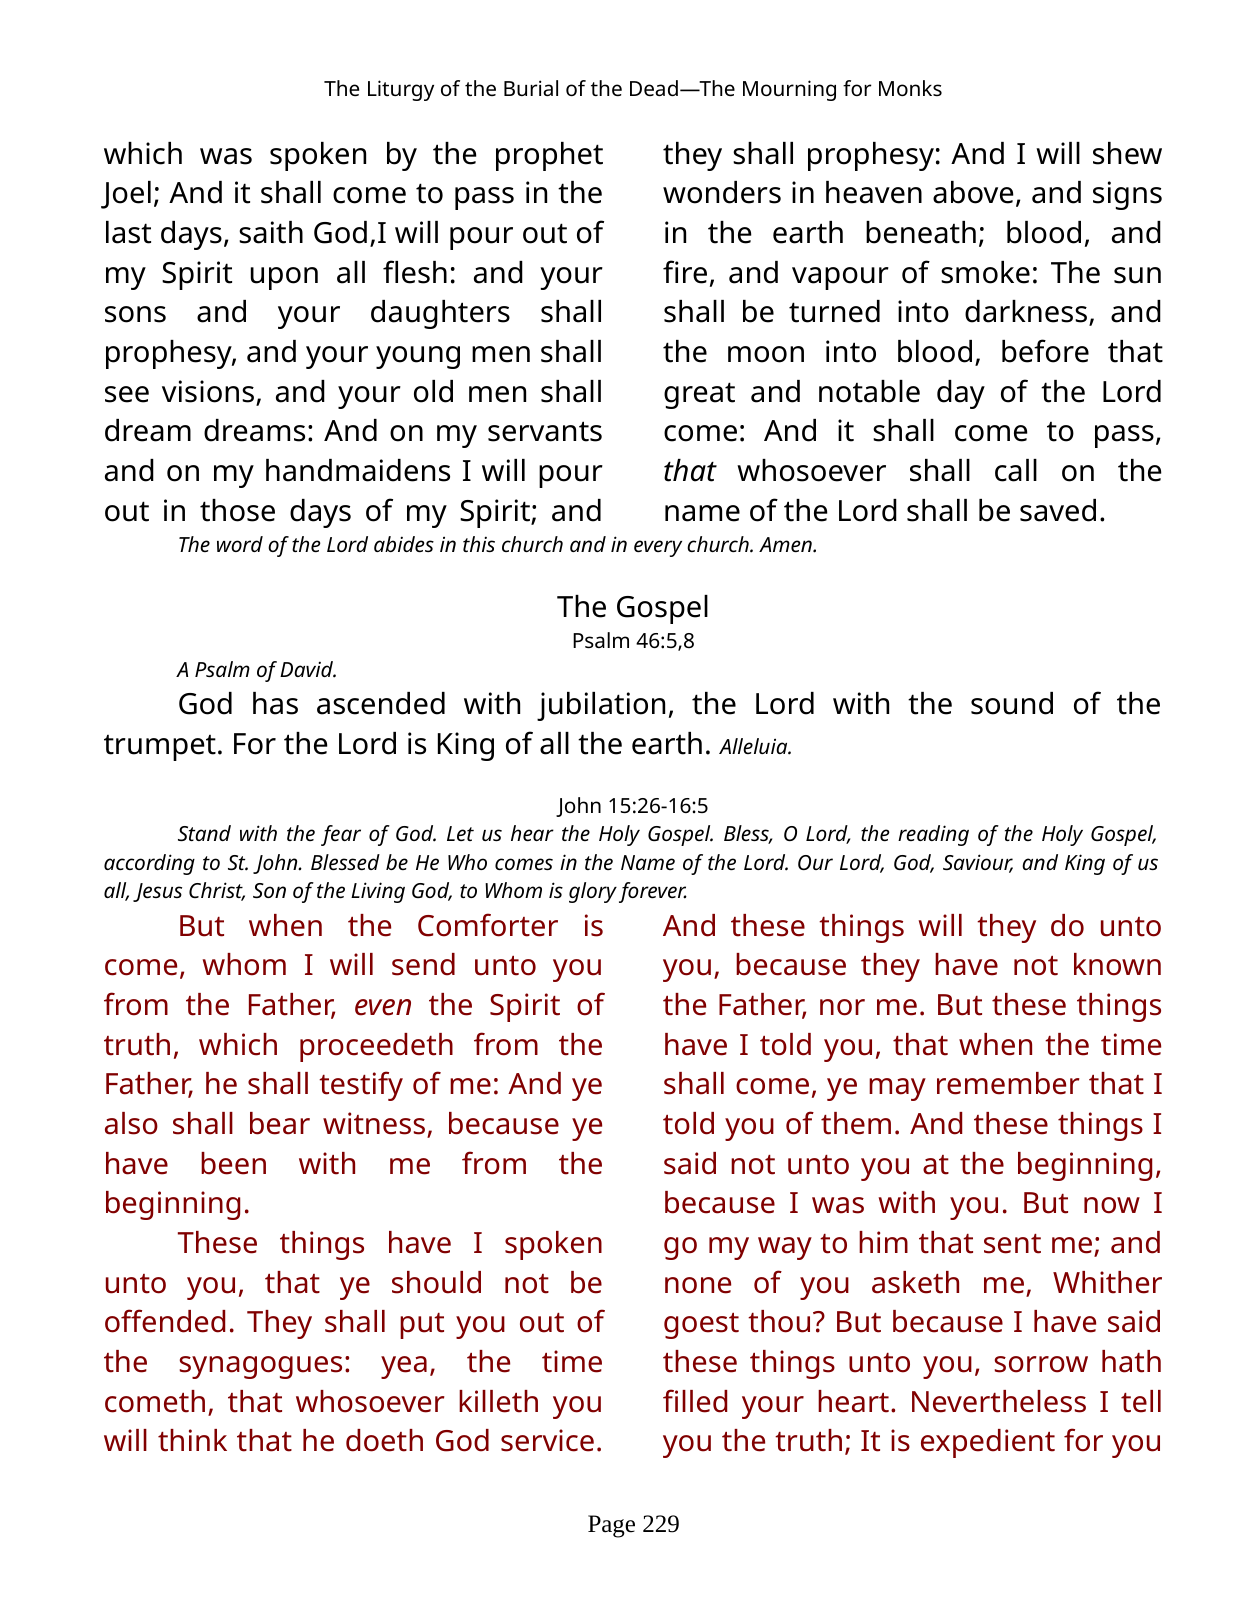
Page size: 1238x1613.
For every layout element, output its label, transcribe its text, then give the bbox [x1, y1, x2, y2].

text The Gospel [103, 587, 1163, 626]
text These things have I spoken unto you, that ye should not be offended. They shall put you out of the synagogues: yea, the time cometh, that whosoever killeth you will think that he doeth God service. [103, 1222, 604, 1460]
text Psalm 46:5,8 [103, 626, 1163, 655]
text which was spoken by the prophet Joel; And it shall come to pass in the last days, saith God,I will pour out of my Spirit upon all flesh: and your sons and your daughters shall prophesy, and your young men shall see visions, and your old men shall dream dreams: And on my servants and on my handmaidens I will pour out in those days of my Spirit; and [103, 133, 604, 530]
text And these things will they do unto you, because they have not known the Father, nor me. But these things have I told you, that when the time shall come, ye may remember that I told you of them. And these things I said not unto you at the beginning, because I was with you. But now I go my way to him that sent me; and none of you asketh me, Whither goest thou? But because I have said these things unto you, sorrow hath filled your heart. Nevertheless I tell you the truth; It is expedient for you [663, 905, 1163, 1460]
text they shall prophesy: And I will shew wonders in heaven above, and signs in the earth beneath; blood, and fire, and vapour of smoke: The sun shall be turned into darkness, and the moon into blood, before that great and notable day of the Lord come: And it shall come to pass, that whosoever shall call on the name of the Lord shall be saved. [663, 133, 1163, 530]
text John 15:26-16:5 [103, 791, 1163, 819]
text A Psalm of David. [103, 655, 1163, 683]
text Stand with the fear of God. Let us hear the Holy Gospel. Bless, O Lord, the reading of the Holy Gospel, according to St. John. Blessed be He Who comes in the Name of the Lord. Our Lord, God, Saviour, and King of us all, Jesus Christ, Son of the Living God, to Whom is glory forever. [103, 819, 1163, 905]
text But when the Comforter is come, whom I will send unto you from the Father, even the Spirit of truth, which proceedeth from the Father, he shall testify of me: And ye also shall bear witness, because ye have been with me from the beginning. [103, 905, 604, 1222]
text The Liturgy of the Burial of the Dead—The Mourning for Monks [102, 74, 1165, 102]
text The word of the Lord abides in this church and in every church. Amen. [103, 530, 1163, 558]
text God has ascended with jubilation, the Lord with the sound of the trumpet. For the Lord is King of all the earth. Alleluia. [103, 683, 1163, 763]
